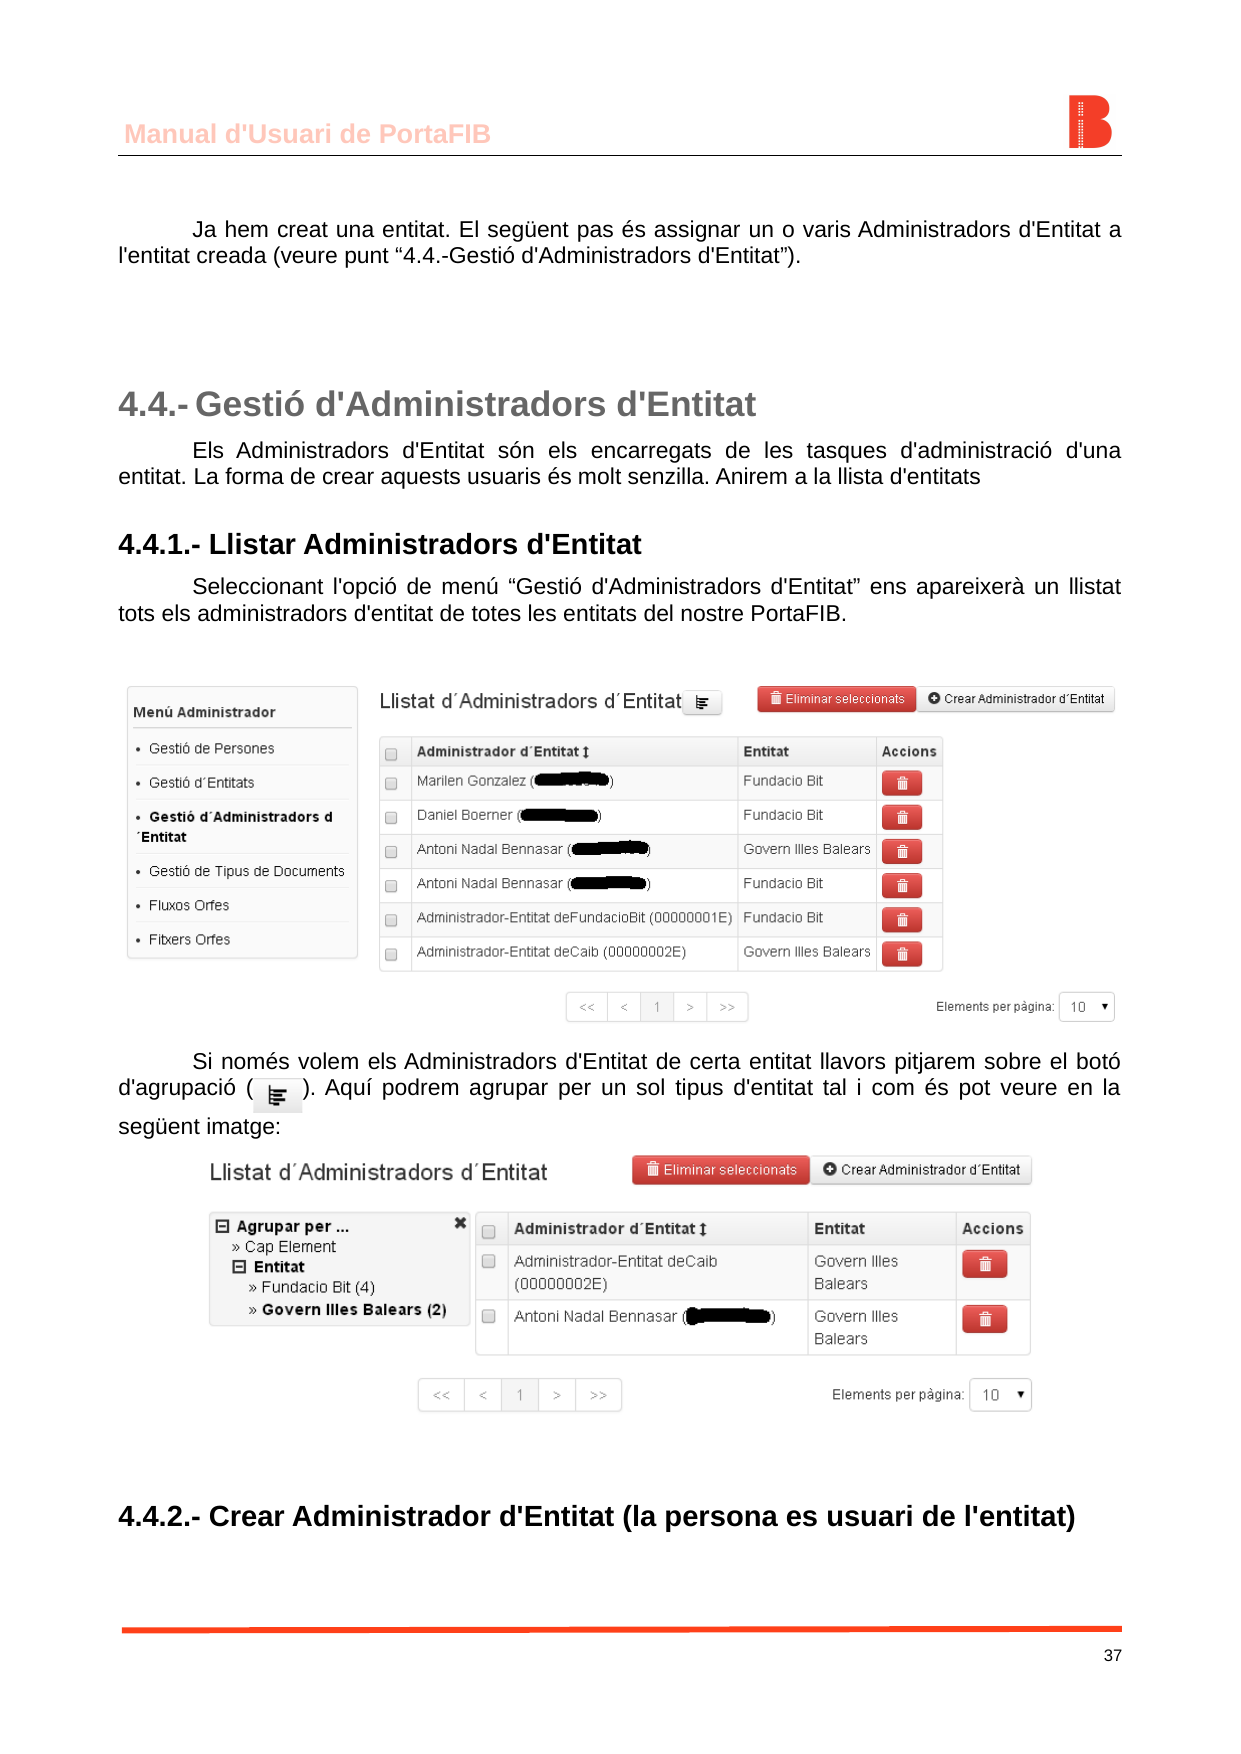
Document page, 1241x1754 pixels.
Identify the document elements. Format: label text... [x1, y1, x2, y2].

picture [118, 677, 1123, 1036]
subtitle Llistar Administradors d'Entitat [118, 527, 1122, 561]
text Els Administradors d'Entitat són els encarregats de les tasques d'administració d'una entitat. La forma de crear aquests usuaris és molt senzilla. Anirem a la llista d'entitats [118, 437, 1122, 489]
picture [200, 1151, 1040, 1423]
picture [1063, 94, 1117, 150]
text Seleccionant l'opció de menú “Gestió d'Administradors d'Entitat” ens apareixerà un llistat tots els administradors d'entitat de totes les entitats del nostre PortaFIB. [118, 573, 1122, 626]
text Ja hem creat una entitat. El següent pas és assignar un o varis Administradors d'Entitat a l'entitat creada (veure punt “4.4.-Gestió d'Administradors d'Entitat”). [118, 216, 1122, 268]
subtitle Gestió d'Administradors d'Entitat [118, 384, 1122, 424]
text Si només volem els Administradors d'Entitat de certa entitat llavors pitjarem sobre el botó d'agrupació (). Aquí podrem agrupar per un sol tipus d'entitat tal i com és pot veure en la següent imatge: [118, 1048, 1122, 1139]
subtitle Crear Administrador d'Entitat (la persona es usuari de l'entitat) [118, 1499, 1122, 1533]
picture [253, 1078, 303, 1113]
